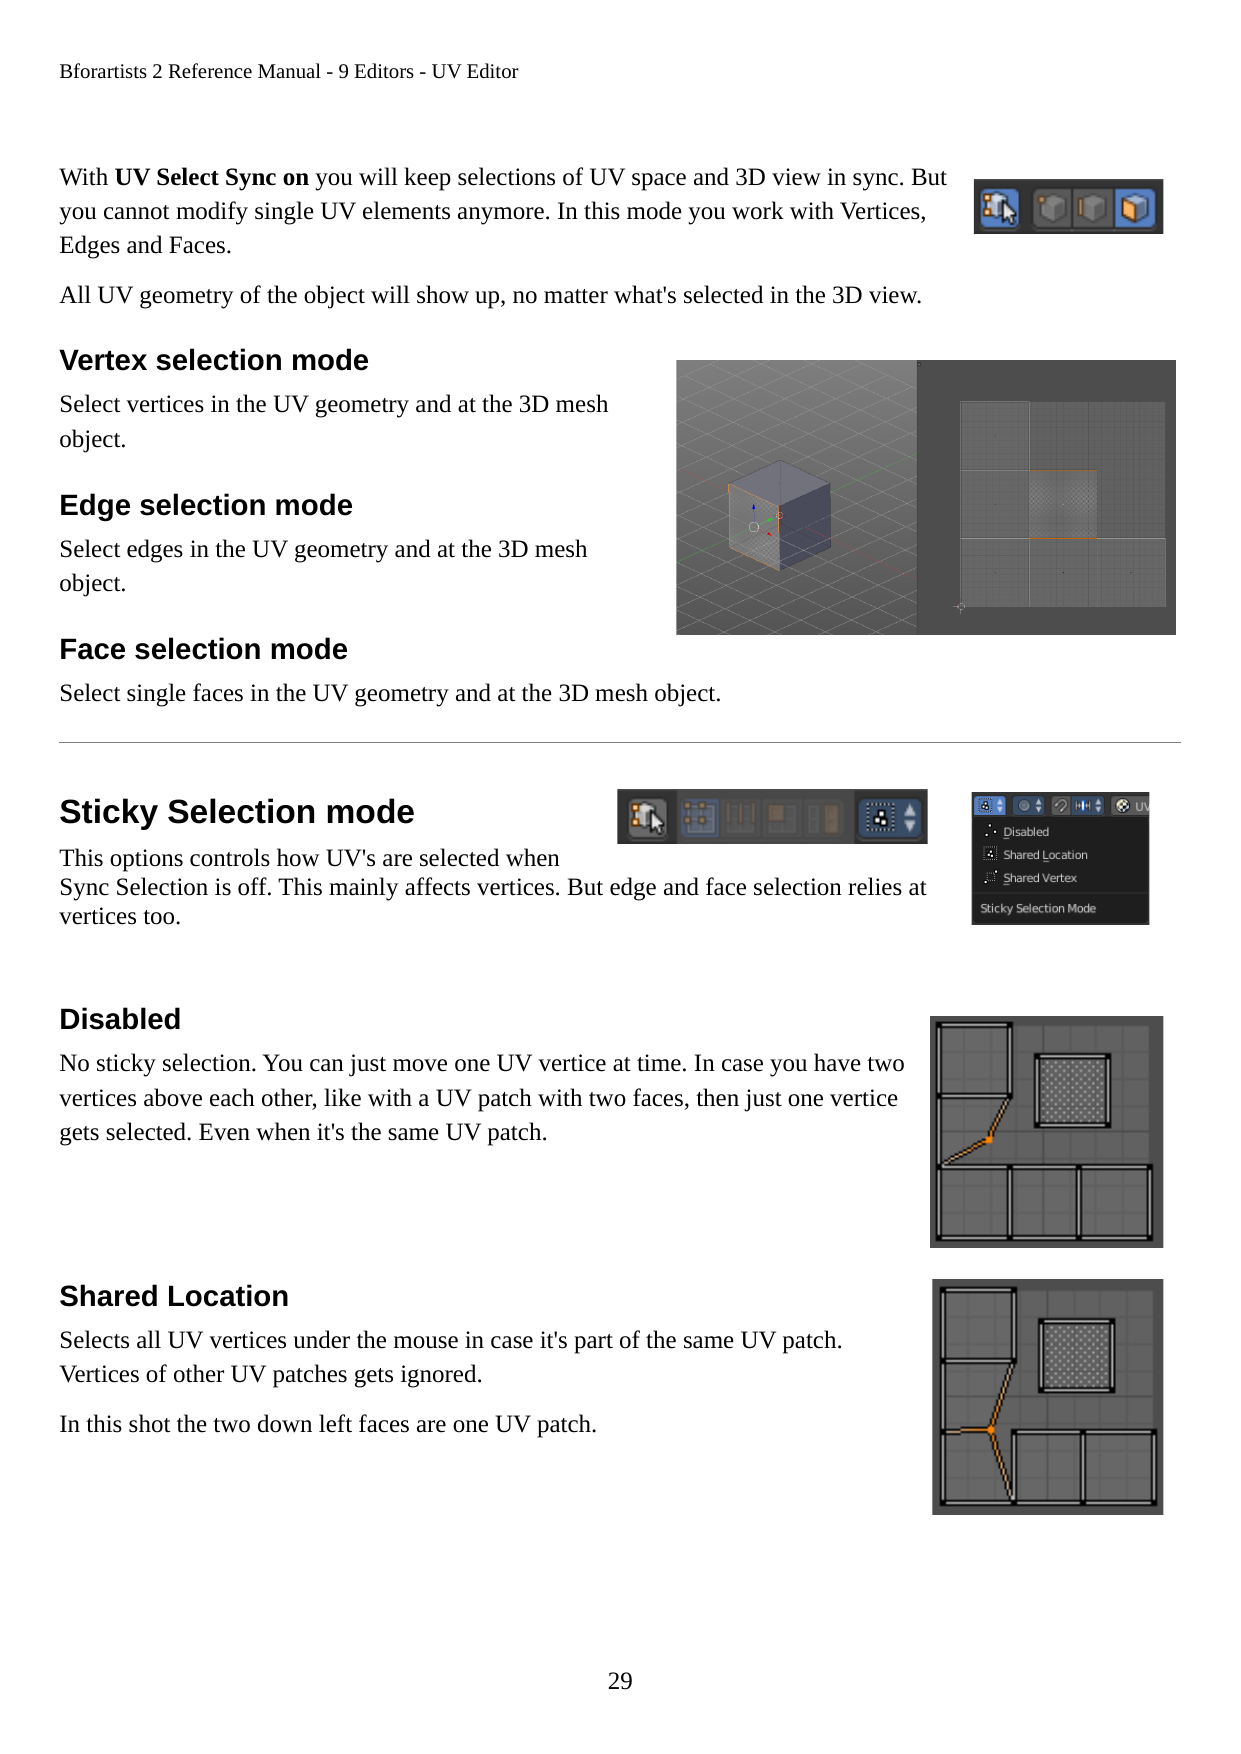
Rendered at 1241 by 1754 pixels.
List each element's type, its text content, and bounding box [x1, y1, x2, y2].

text Select vertices in the UV geometry and at the 3D mesh object. [59, 389, 676, 453]
text No sticky selection. You can just move one UV vertice at time. In case you have two vertices above each other, like with a UV patch with two faces, then just one vertice gets selected. Even when it's the same UV patch. [59, 1048, 930, 1146]
picture [617, 789, 928, 844]
picture [973, 179, 1164, 234]
subtitle [928, 792, 971, 831]
subtitle [1164, 1279, 1181, 1313]
subtitle Disabled [59, 1002, 1181, 1036]
subtitle Shared Location [59, 1279, 932, 1313]
picture [676, 360, 1176, 635]
subtitle Face selection mode [59, 632, 1181, 666]
subtitle Sticky Selection mode [59, 792, 617, 831]
text Select single faces in the UV geometry and at the 3D mesh object. [59, 678, 1181, 707]
text In this shot the two down left faces are one UV patch. [59, 1409, 932, 1437]
picture [932, 1279, 1164, 1515]
picture [930, 1016, 1164, 1248]
text All UV geometry of the object will show up, no matter what's selected in the 3D view. [59, 280, 1181, 308]
text Select edges in the UV geometry and at the 3D mesh object. [59, 534, 676, 597]
list This options controls how UV's are selected when Sync Selection is off. This mainly affects vertices. But edge and face selection relies at vertices too. [59, 843, 1181, 930]
text With UV Select Sync on you will keep selections of UV space and 3D view in sync. But you cannot modify single UV elements anymore. In this mode you work with Vertices, Edges and Faces. [59, 162, 1181, 259]
picture [971, 792, 1150, 925]
subtitle Vertex selection mode [59, 343, 1181, 377]
text Selects all UV vertices under the mouse in case it's part of the same UV patch. Vertices of other UV patches gets ignored. [59, 1325, 932, 1388]
subtitle Edge selection mode [59, 488, 676, 521]
subtitle [1150, 792, 1181, 831]
